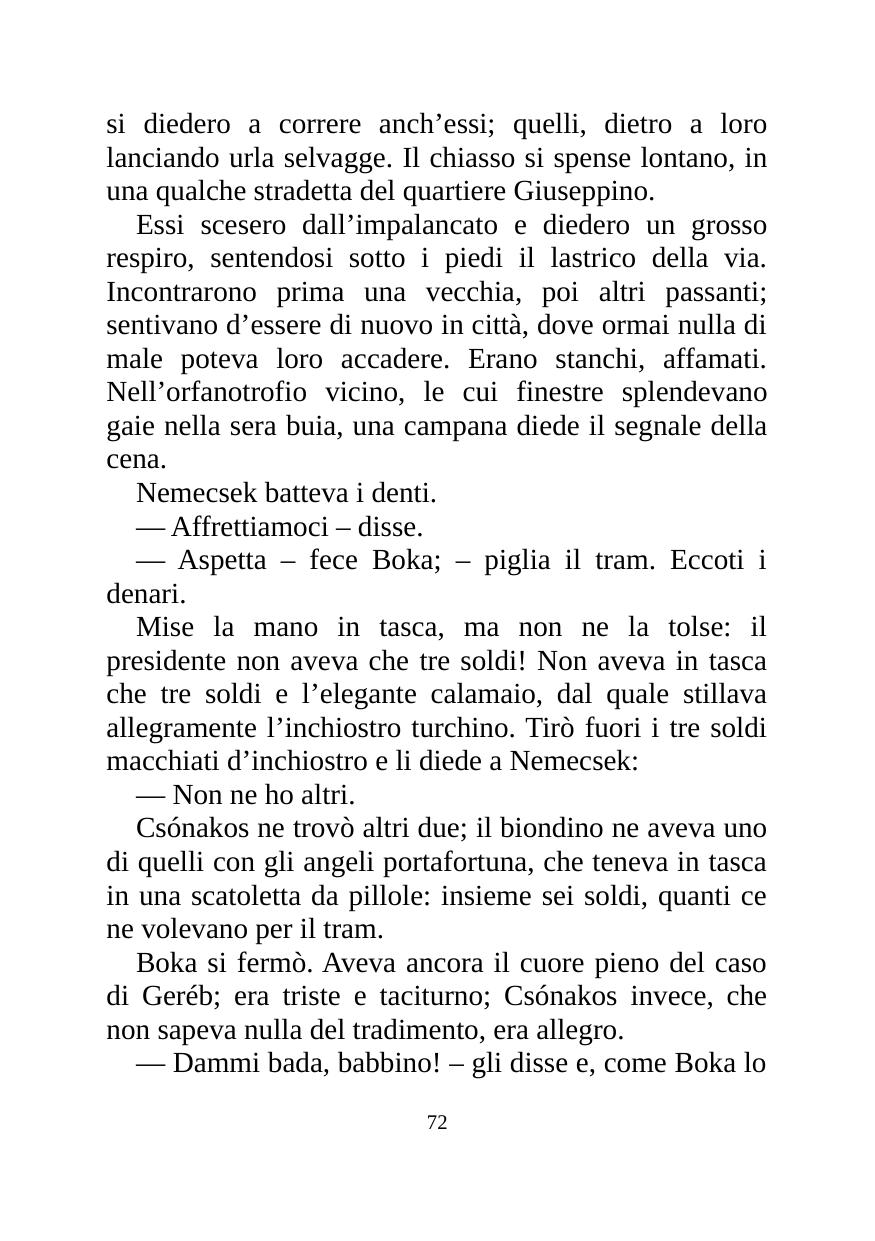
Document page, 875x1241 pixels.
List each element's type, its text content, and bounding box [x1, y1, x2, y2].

text Nemecsek batteva i denti. [106, 475, 768, 509]
text — Affrettiamoci – disse. [106, 509, 768, 542]
text — Non ne ho altri. [106, 777, 768, 811]
text — Aspetta – fece Boka; – piglia il tram. Eccoti i denari. [106, 542, 768, 609]
text Boka si fermò. Aveva ancora il cuore pieno del caso di Geréb; era triste e taciturno; Csónakos invece, che non sapeva nulla del tradimento, era allegro. [106, 945, 768, 1045]
text Mise la mano in tasca, ma non ne la tolse: il presidente non aveva che tre soldi! Non aveva in tasca che tre soldi e l’elegante calamaio, dal quale stillava allegramente l’inchiostro turchino. Tirò fuori i tre soldi macchiati d’inchiostro e li diede a Nemecsek: [106, 609, 768, 777]
text Csónakos ne trovò altri due; il biondino ne aveva uno di quelli con gli angeli portafortuna, che teneva in tasca in una scatoletta da pillole: insieme sei soldi, quanti ce ne volevano per il tram. [106, 811, 768, 945]
text — Dammi bada, babbino! – gli disse e, come Boka lo [106, 1045, 768, 1079]
text Essi scesero dall’impalancato e diedero un grosso respiro, sentendosi sotto i piedi il lastrico della via. Incontrarono prima una vecchia, poi altri passanti; sentivano d’essere di nuovo in città, dove ormai nulla di male poteva loro accadere. Erano stanchi, affamati. Nell’orfanotrofio vicino, le cui finestre splendevano gaie nella sera buia, una campana diede il segnale della cena. [106, 207, 768, 475]
text si diedero a correre anch’essi; quelli, dietro a loro lanciando urla selvagge. Il chiasso si spense lontano, in una qualche stradetta del quartiere Giuseppino. [106, 106, 768, 207]
